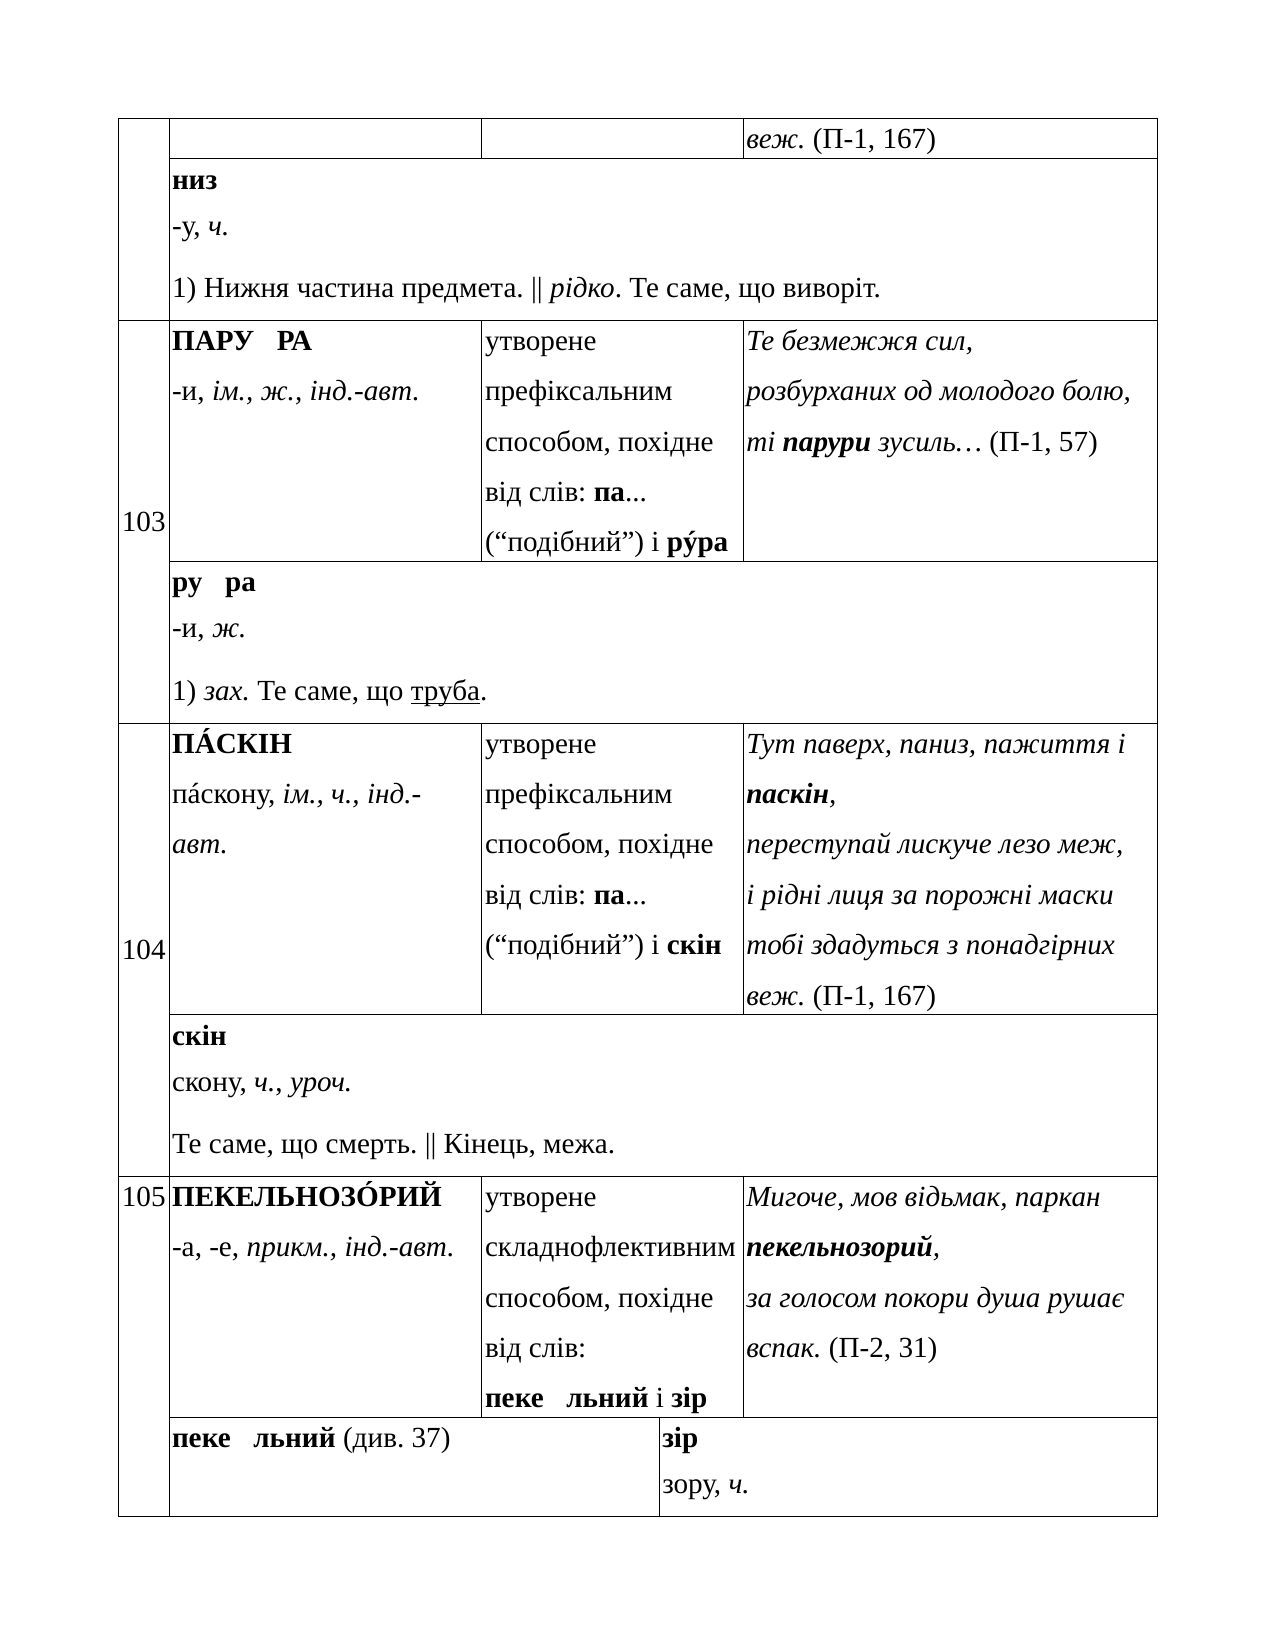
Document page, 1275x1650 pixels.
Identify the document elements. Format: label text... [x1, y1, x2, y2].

table_cell 103 [119, 321, 169, 722]
table_cell рура -и, ж. 1) зах. Те саме, що труба. [170, 562, 1157, 722]
table_cell веж. (П‑1, 167) [744, 119, 1157, 158]
table_cell утворене префіксальним способом, похідне від слів: па... (“подібний”) і рýра [482, 321, 743, 561]
table_cell пекельний (див. 37) [170, 1418, 659, 1516]
table_cell [119, 119, 169, 320]
table_cell зір зору, ч. [660, 1418, 1157, 1516]
table_cell 105 [119, 1177, 169, 1516]
table_cell Парура -и, ім., ж., інд.-авт. [170, 321, 481, 561]
table_cell Те безмежжя сил, розбурханих од молодого болю, ті парури зусиль… (П‑1, 57) [744, 321, 1157, 561]
table_cell [170, 119, 481, 158]
table_cell Пáскін пáскону, ім., ч., інд.-авт. [170, 724, 481, 1014]
table_cell Мигоче, мов відьмак, паркан пекельнозорий, за голосом покори душа рушає вспак. (П‑2, 31) [744, 1177, 1157, 1417]
table_cell [482, 119, 743, 158]
table_cell утворене префіксальним способом, похідне від слів: па... (“подібний”) і скін [482, 724, 743, 1014]
table_cell Тут паверх, паниз, пажиття і паскін, переступай лискуче лезо меж, і рідні лиця за порожні маски тобі здадуться з понадгірних веж. (П‑1, 167) [744, 724, 1157, 1014]
table_cell 104 [119, 724, 169, 1176]
table_cell утворене складнофлективним способом, похідне від слів: пекельний і зір [482, 1177, 743, 1417]
table_cell скін скону, ч., уроч. Те саме, що смерть. || Кінець, межа. [170, 1015, 1157, 1176]
table_cell низ -у, ч. 1) Нижня частина предмета. || рідко. Те саме, що виворіт. [170, 159, 1157, 320]
table_cell Пекельнозóрий -а, -е, прикм., інд.-авт. [170, 1177, 481, 1417]
